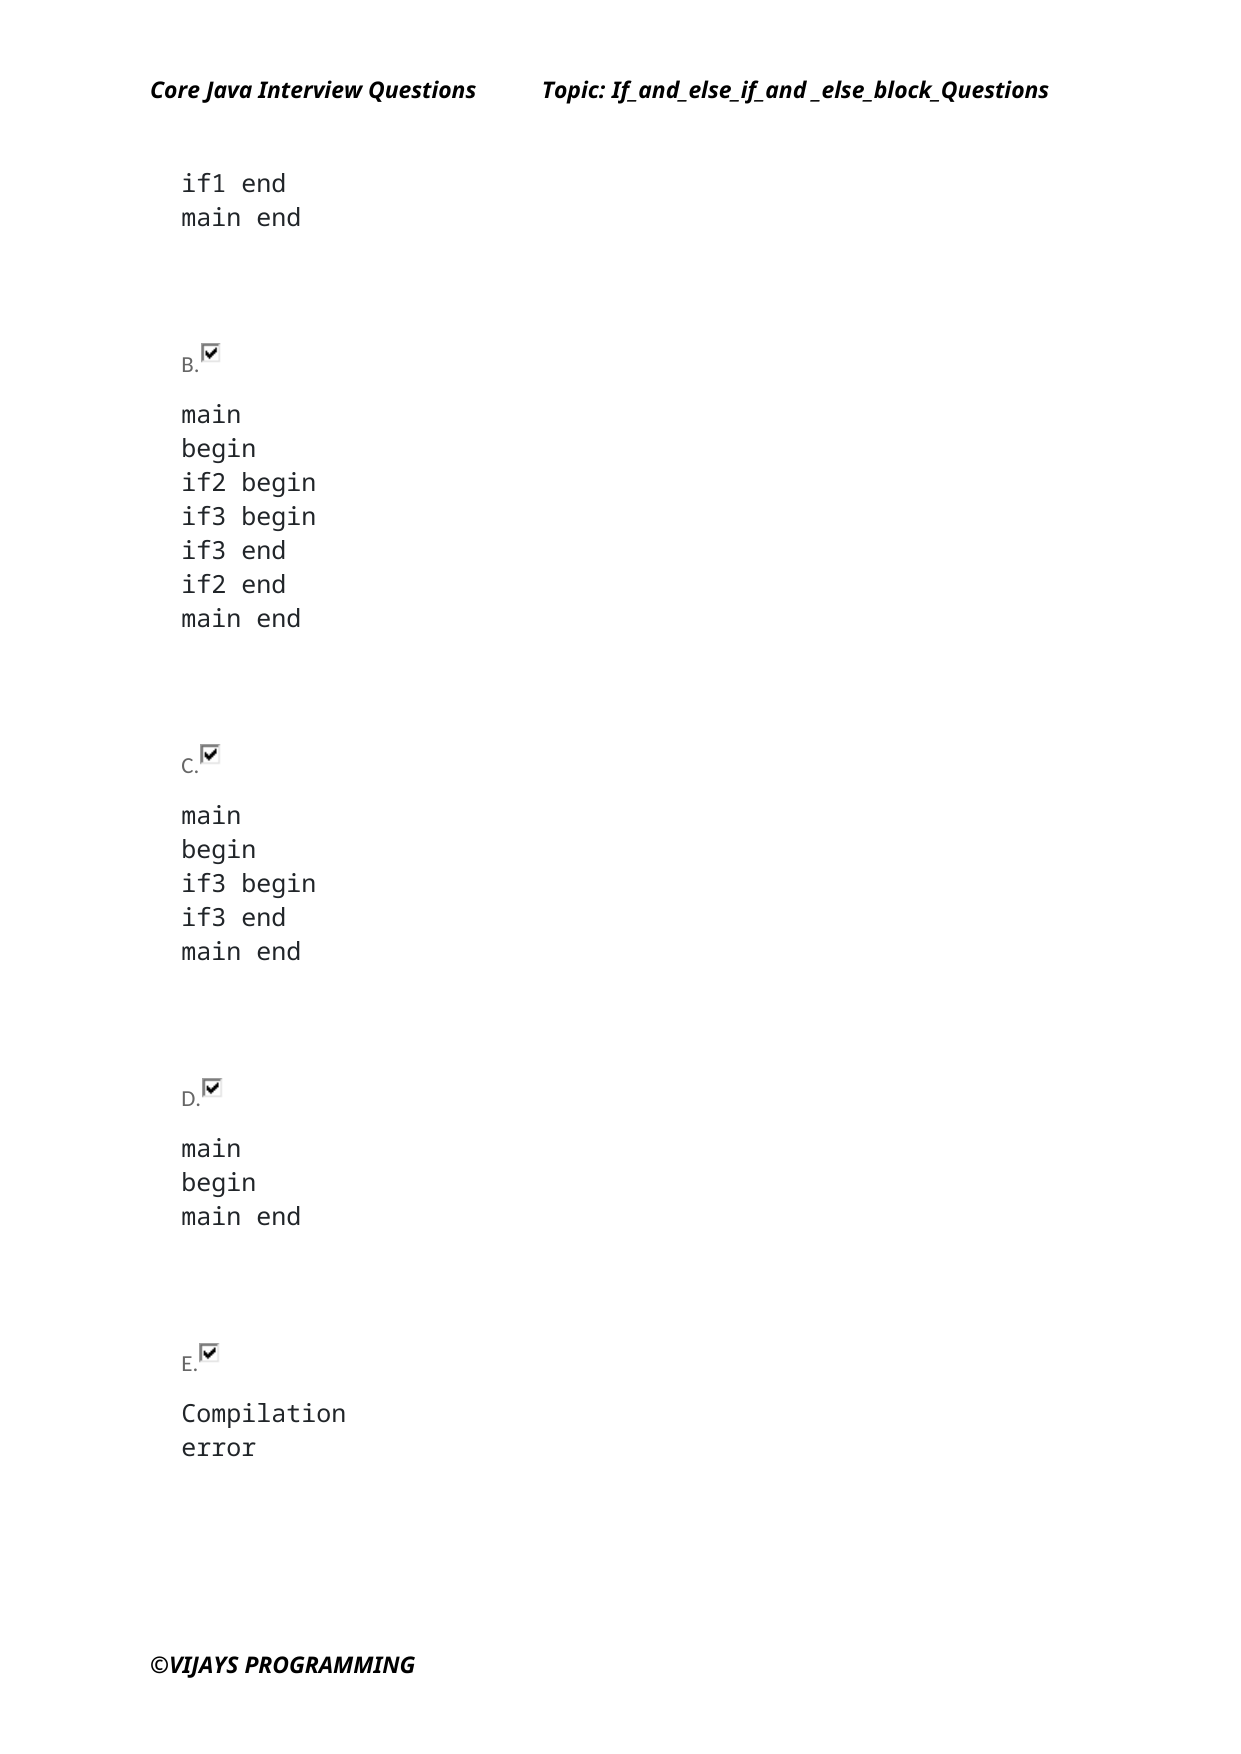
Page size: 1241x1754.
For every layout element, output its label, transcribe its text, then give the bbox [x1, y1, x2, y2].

table_cell [150, 150, 1090, 1582]
table_header if1 end main end [181, 166, 319, 336]
table_header E. Compilation error [181, 1335, 429, 1566]
table_header C. main begin if3 begin if3 end main end [181, 737, 319, 1070]
table_header D. main begin main end [181, 1070, 319, 1335]
table_header B. main begin if2 begin if3 begin if3 end if2 end main end [181, 336, 319, 737]
